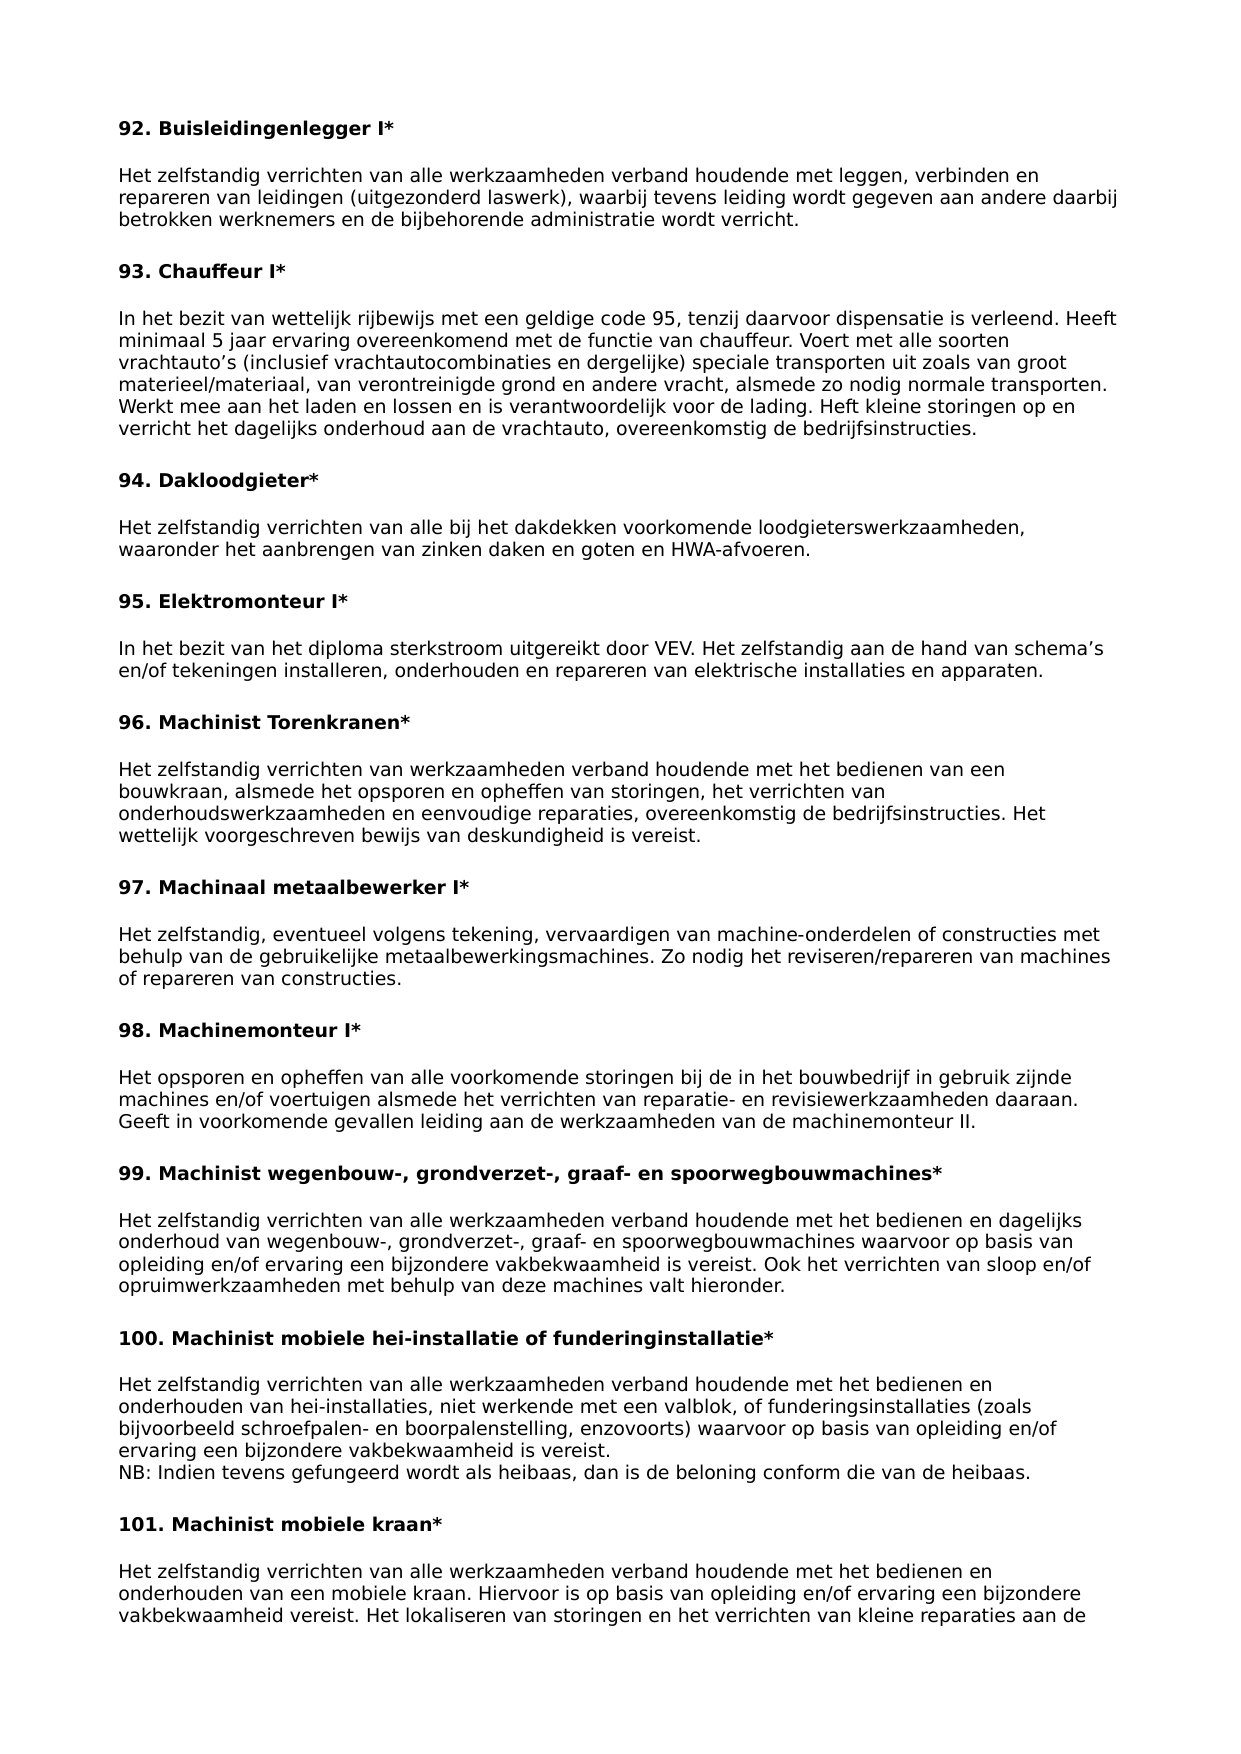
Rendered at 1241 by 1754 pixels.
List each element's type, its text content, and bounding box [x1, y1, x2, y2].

text Het zelfstandig verrichten van alle werkzaamheden verband houdende met het bedienen en onderhouden van een mobiele kraan. Hiervoor is op basis van opleiding en/of ervaring een bijzondere vakbekwaamheid vereist. Het lokaliseren van storingen en het verrichten van kleine reparaties aan de [118, 1561, 1122, 1627]
text Het zelfstandig verrichten van alle werkzaamheden verband houdende met het bedienen en dagelijks onderhoud van wegenbouw-, grondverzet-, graaf- en spoorwegbouwmachines waarvoor op basis van opleiding en/of ervaring een bijzondere vakbekwaamheid is vereist. Ook het verrichten van sloop en/of opruimwerkzaamheden met behulp van deze machines valt hieronder. [118, 1209, 1122, 1297]
subtitle 98. Machinemonteur I* [118, 1019, 1122, 1042]
subtitle 95. Elektromonteur I* [118, 591, 1122, 613]
text In het bezit van wettelijk rijbewijs met een geldige code 95, tenzij daarvoor dispensatie is verleend. Heeft minimaal 5 jaar ervaring overeenkomend met de functie van chauffeur. Voert met alle soorten vrachtauto’s (inclusief vrachtautocombinaties en dergelijke) speciale transporten uit zoals van groot materieel/materiaal, van verontreinigde grond en andere vracht, alsmede zo nodig normale transporten. Werkt mee aan het laden en lossen en is verantwoordelijk voor de lading. Heft kleine storingen op en verricht het dagelijks onderhoud aan de vrachtauto, overeenkomstig de bedrijfsinstructies. [118, 308, 1122, 440]
subtitle 99. Machinist wegenbouw-, grondverzet-, graaf- en spoorwegbouwmachines* [118, 1162, 1122, 1184]
text Het zelfstandig verrichten van alle werkzaamheden verband houdende met het bedienen en onderhouden van hei-installaties, niet werkende met een valblok, of funderingsinstallaties (zoals bijvoorbeeld schroefpalen- en boorpalenstelling, enzovoorts) waarvoor op basis van opleiding en/of ervaring een bijzondere vakbekwaamheid is vereist. [118, 1374, 1122, 1462]
text NB: Indien tevens gefungeerd wordt als heibaas, dan is de beloning conform die van de heibaas. [118, 1462, 1122, 1484]
text Het opsporen en opheffen van alle voorkomende storingen bij de in het bouwbedrijf in gebruik zijnde machines en/of voertuigen alsmede het verrichten van reparatie- en revisiewerkzaamheden daaraan. Geeft in voorkomende gevallen leiding aan de werkzaamheden van de machinemonteur II. [118, 1067, 1122, 1132]
text Het zelfstandig, eventueel volgens tekening, vervaardigen van machine-onderdelen of constructies met behulp van de gebruikelijke metaalbewerkingsmachines. Zo nodig het reviseren/repareren van machines of repareren van constructies. [118, 924, 1122, 989]
text Het zelfstandig verrichten van werkzaamheden verband houdende met het bedienen van een bouwkraan, alsmede het opsporen en opheffen van storingen, het verrichten van onderhoudswerkzaamheden en eenvoudige reparaties, overeenkomstig de bedrijfsinstructies. Het wettelijk voorgeschreven bewijs van deskundigheid is vereist. [118, 759, 1122, 847]
text Het zelfstandig verrichten van alle bij het dakdekken voorkomende loodgieterswerkzaamheden, waaronder het aanbrengen van zinken daken en goten en HWA-afvoeren. [118, 517, 1122, 561]
text In het bezit van het diploma sterkstroom uitgereikt door VEV. Het zelfstandig aan de hand van schema’s en/of tekeningen installeren, onderhouden en repareren van elektrische installaties en apparaten. [118, 638, 1122, 682]
subtitle 94. Dakloodgieter* [118, 470, 1122, 492]
text Het zelfstandig verrichten van alle werkzaamheden verband houdende met leggen, verbinden en repareren van leidingen (uitgezonderd laswerk), waarbij tevens leiding wordt gegeven aan andere daarbij betrokken werknemers en de bijbehorende administratie wordt verricht. [118, 165, 1122, 231]
subtitle 100. Machinist mobiele hei-installatie of funderinginstallatie* [118, 1327, 1122, 1349]
subtitle 93. Chauffeur I* [118, 261, 1122, 283]
subtitle 96. Machinist Torenkranen* [118, 712, 1122, 734]
subtitle 101. Machinist mobiele kraan* [118, 1514, 1122, 1536]
subtitle 92. Buisleidingenlegger I* [118, 118, 1122, 140]
subtitle 97. Machinaal metaalbewerker I* [118, 877, 1122, 899]
